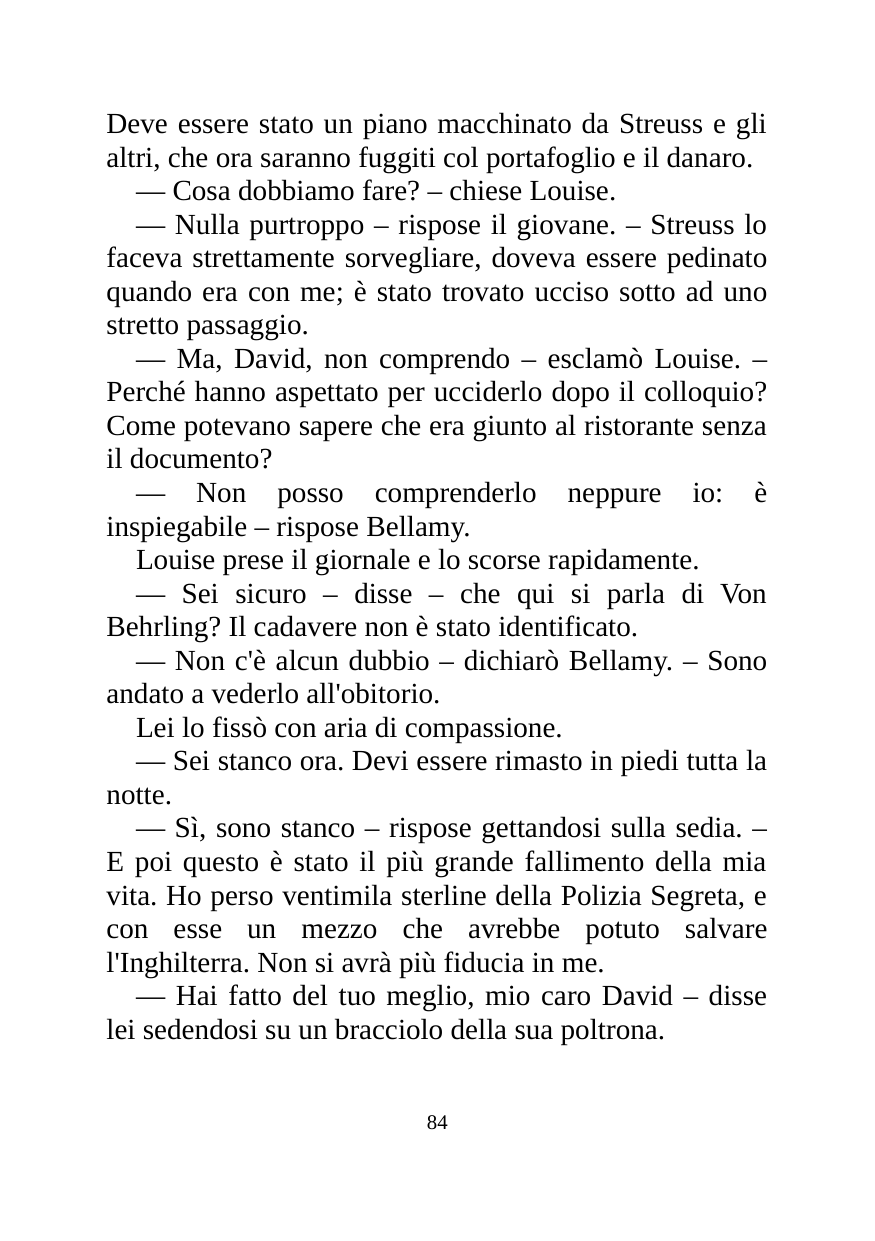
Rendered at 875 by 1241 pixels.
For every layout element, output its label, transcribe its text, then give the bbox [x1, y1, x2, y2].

text — Sei sicuro – disse – che qui si parla di Von Behrling? Il cadavere non è stato identificato. [106, 576, 768, 643]
text — Non c'è alcun dubbio – dichiarò Bellamy. – Sono andato a vederlo all'obitorio. [106, 643, 768, 710]
text — Ma, David, non comprendo – esclamò Louise. – Perché hanno aspettato per ucciderlo dopo il colloquio? Come potevano sapere che era giunto al ristorante senza il documento? [106, 341, 768, 475]
text Lei lo fissò con aria di compassione. [106, 710, 768, 743]
text — Non posso comprenderlo neppure io: è inspiegabile – rispose Bellamy. [106, 475, 768, 542]
text — Hai fatto del tuo meglio, mio caro David – disse lei sedendosi su un bracciolo della sua poltrona. [106, 978, 768, 1045]
text — Sei stanco ora. Devi essere rimasto in piedi tutta la notte. [106, 743, 768, 811]
text — Nulla purtroppo – rispose il giovane. – Streuss lo faceva strettamente sorvegliare, doveva essere pedinato quando era con me; è stato trovato ucciso sotto ad uno stretto passaggio. [106, 207, 768, 341]
text Deve essere stato un piano macchinato da Streuss e gli altri, che ora saranno fuggiti col portafoglio e il danaro. [106, 106, 768, 173]
text — Cosa dobbiamo fare? – chiese Louise. [106, 173, 768, 207]
text Louise prese il giornale e lo scorse rapidamente. [106, 542, 768, 576]
text — Sì, sono stanco – rispose gettandosi sulla sedia. – E poi questo è stato il più grande fallimento della mia vita. Ho perso ventimila sterline della Polizia Segreta, e con esse un mezzo che avrebbe potuto salvare l'Inghilterra. Non si avrà più fiducia in me. [106, 811, 768, 978]
